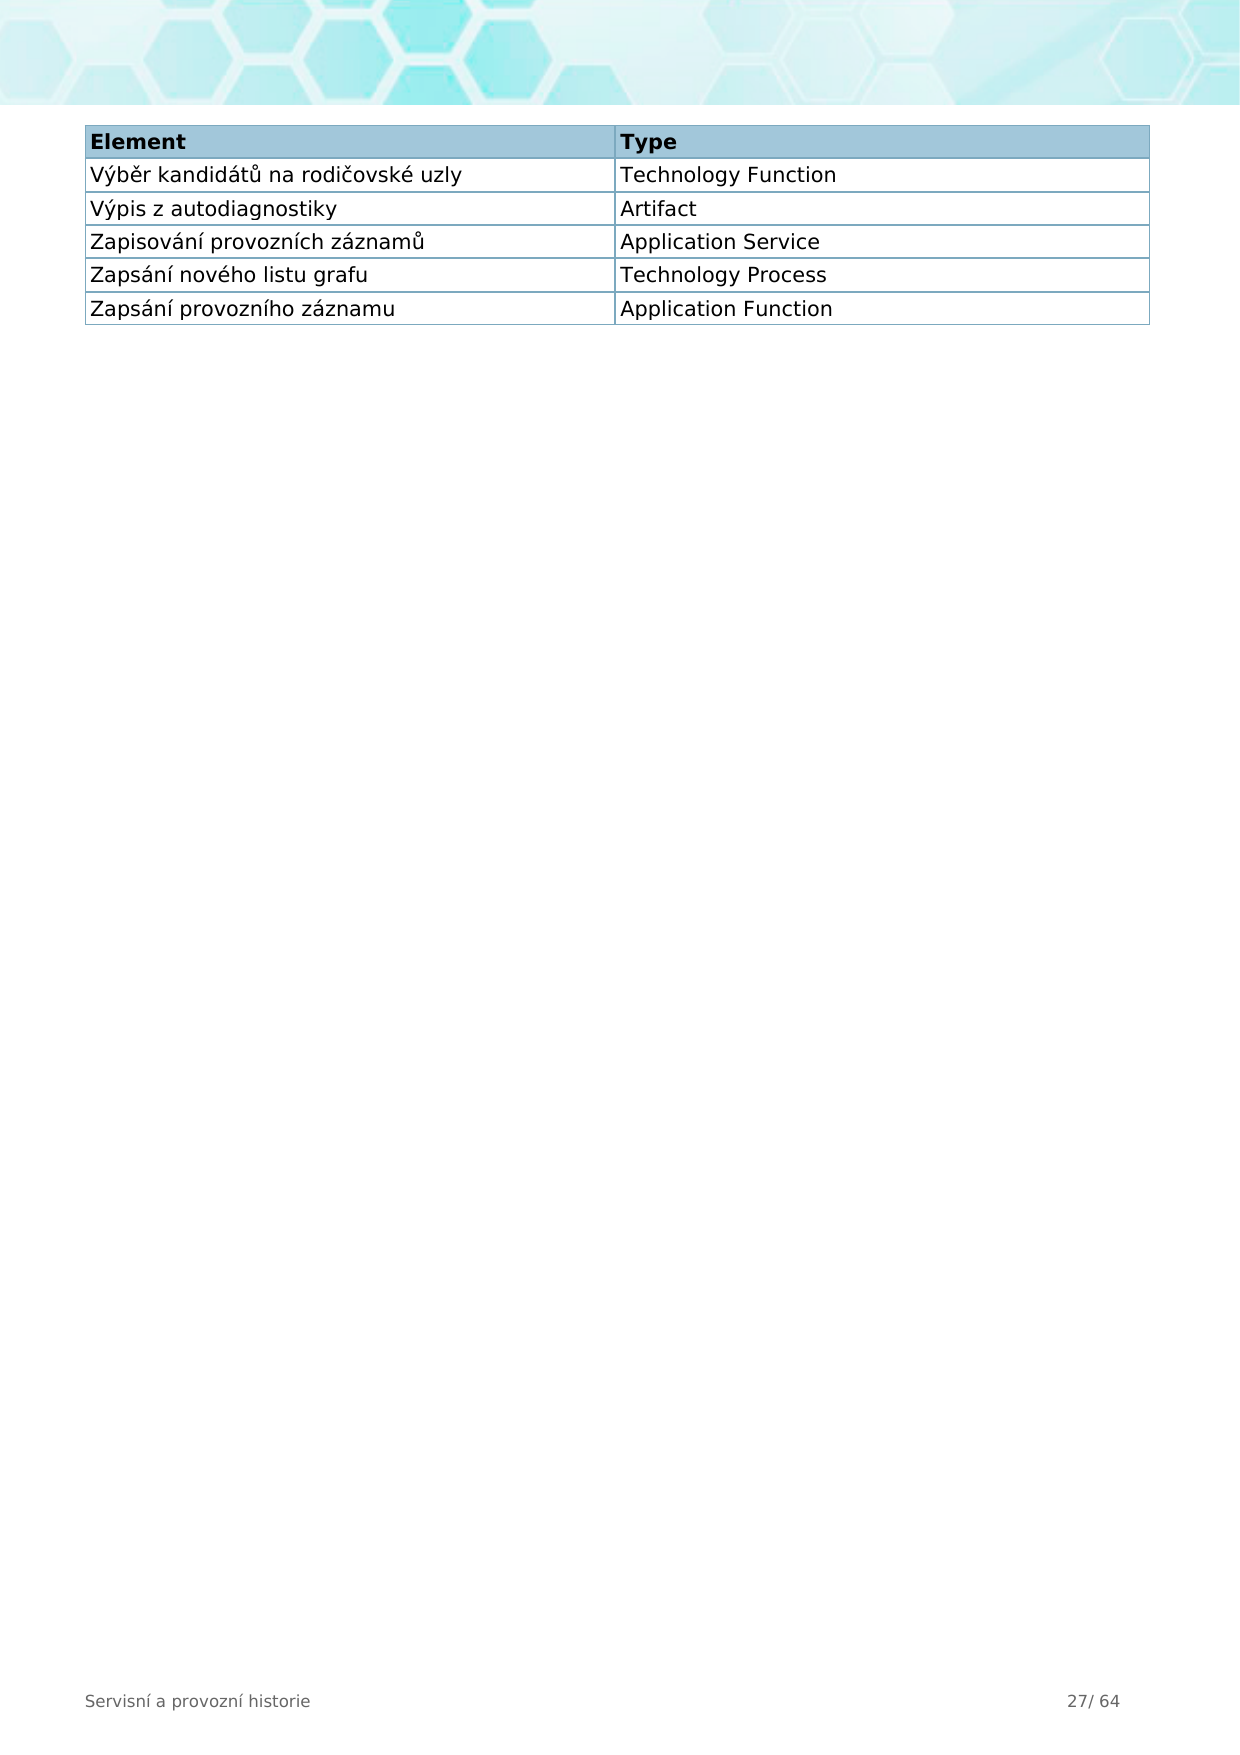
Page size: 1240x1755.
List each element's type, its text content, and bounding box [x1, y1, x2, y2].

table_cell Technology Process [616, 259, 1149, 291]
table_cell [1088, 105, 1150, 125]
table_cell [1150, 258, 1155, 292]
table_cell [1150, 125, 1155, 158]
table_cell [0, 125, 84, 158]
table_cell [1155, 225, 1239, 258]
table_cell [85, 105, 615, 125]
table_cell Application Service [616, 226, 1149, 257]
table_cell [1150, 158, 1155, 192]
table_cell [919, 325, 1088, 1650]
table_cell Element [86, 126, 614, 157]
table_cell [1155, 1650, 1239, 1754]
table_cell [0, 192, 84, 225]
table_cell [0, 292, 84, 325]
table_cell [0, 158, 84, 192]
table_cell Zapisování provozních záznamů [86, 226, 614, 257]
table_cell [1155, 192, 1239, 225]
table_cell [615, 105, 919, 125]
table_cell [0, 258, 84, 292]
table_cell [1088, 325, 1150, 1650]
table_cell [1150, 325, 1155, 1650]
table_cell Výběr kandidátů na rodičovské uzly [86, 159, 614, 191]
table_cell [1155, 258, 1239, 292]
table_cell [0, 1650, 84, 1754]
table_cell Application Function [616, 293, 1149, 324]
table_cell [1150, 225, 1155, 258]
table_cell [0, 325, 84, 1650]
table_cell / 64 [1088, 1650, 1155, 1754]
table_cell Servisní a provozní historie [85, 1650, 919, 1754]
table_cell [0, 105, 84, 125]
table_cell [1155, 292, 1239, 325]
table_cell [615, 325, 919, 1650]
table_cell Artifact [616, 193, 1149, 224]
table_cell [85, 325, 615, 1650]
table_cell [1150, 105, 1155, 125]
table_cell [1155, 125, 1239, 158]
table_cell [1155, 325, 1239, 1650]
table_cell [0, 225, 84, 258]
table_cell Type [616, 126, 1149, 157]
table_cell Zapsání provozního záznamu [86, 293, 614, 324]
table_cell Technology Function [616, 159, 1149, 191]
table_cell [1155, 158, 1239, 192]
table_cell 27 [919, 1650, 1088, 1754]
table_cell [1150, 292, 1155, 325]
table_cell Zapsání nového listu grafu [86, 259, 614, 291]
table_cell Výpis z autodiagnostiky [86, 193, 614, 224]
table_cell [919, 105, 1088, 125]
table_cell [1150, 192, 1155, 225]
table_cell [1155, 105, 1239, 125]
